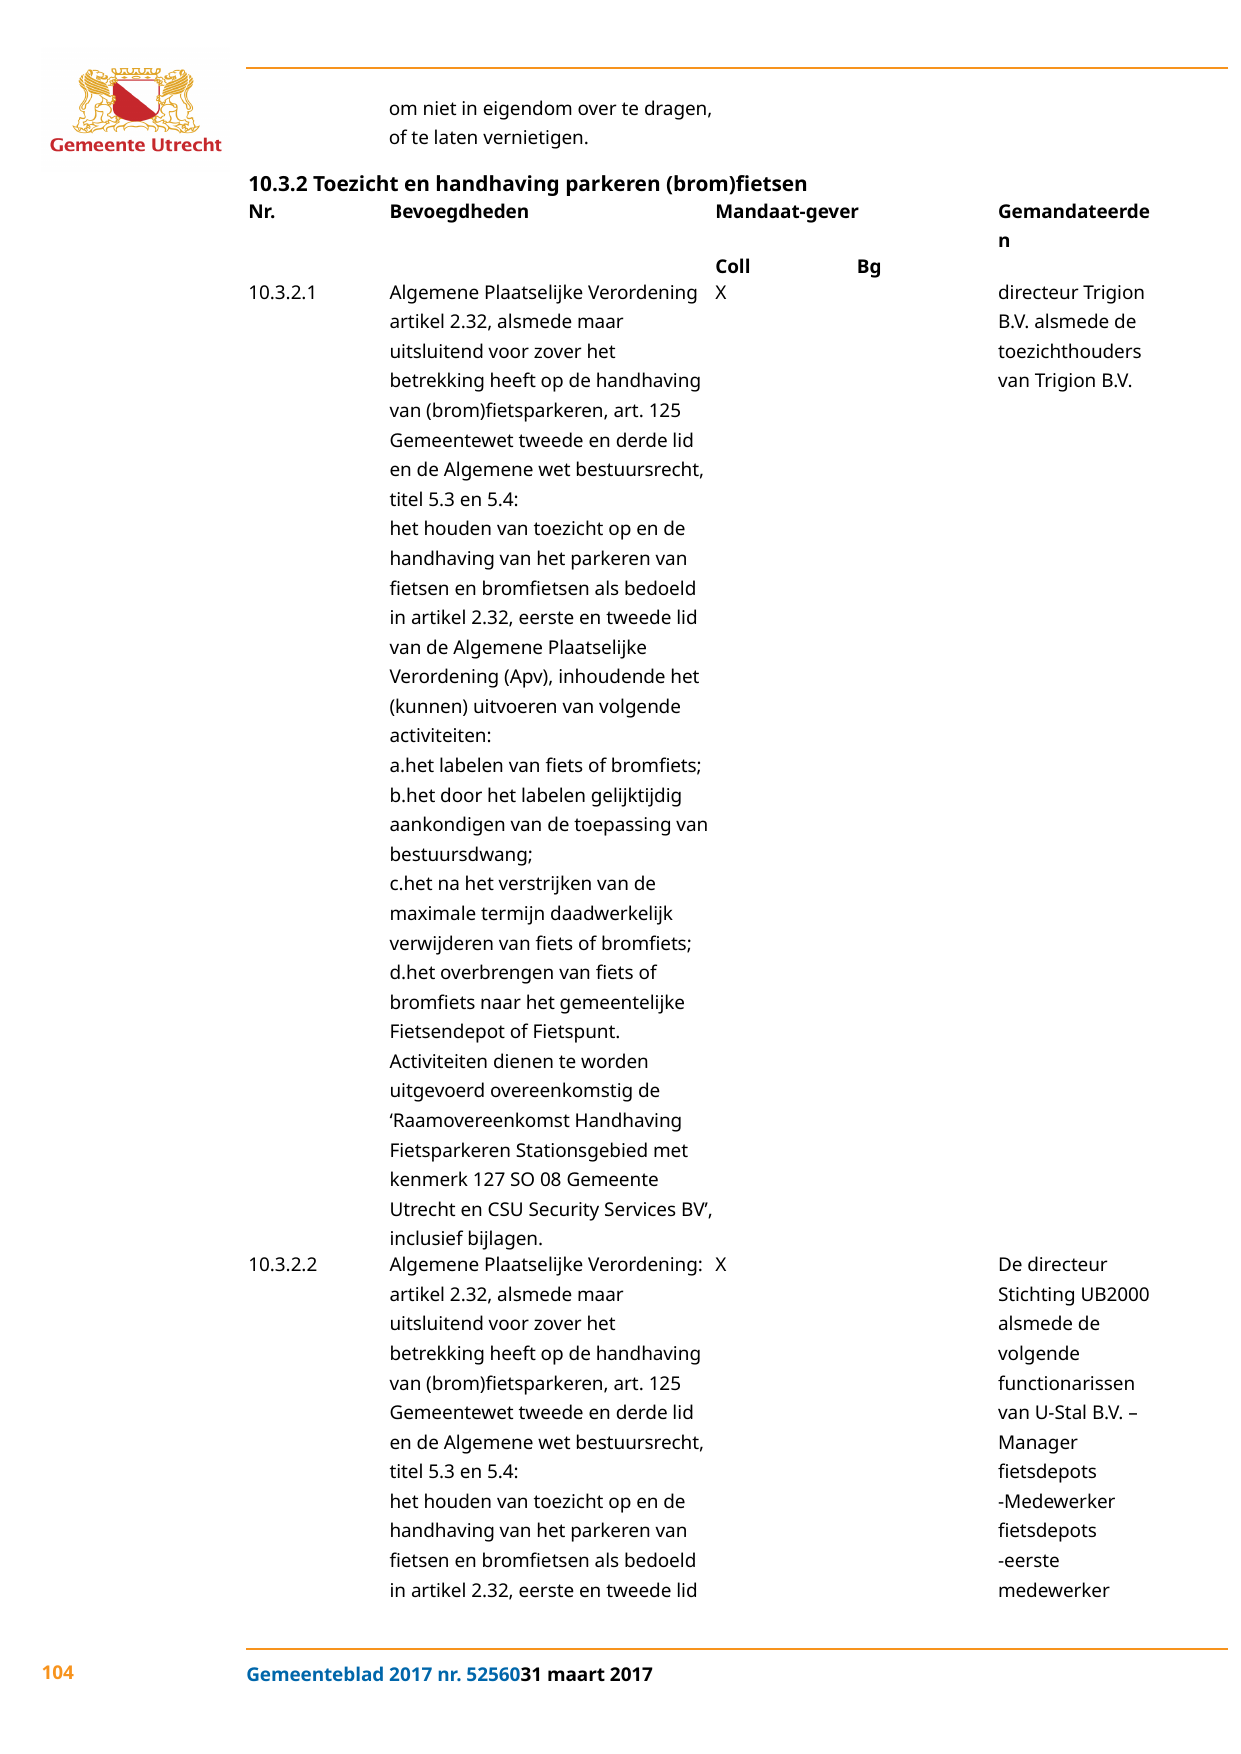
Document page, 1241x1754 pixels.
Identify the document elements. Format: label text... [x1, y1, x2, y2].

table_header Gemandateerden [998, 198, 1152, 253]
table_cell 10.3.2.2 [248, 1251, 389, 1602]
table_cell directeur Trigion B.V. alsmede de toezichthouders van Trigion B.V. [998, 279, 1152, 1251]
table_cell Coll [715, 253, 857, 279]
table_header Bevoegdheden [389, 198, 715, 253]
table_cell [859, 95, 999, 150]
table_cell [248, 95, 388, 150]
table_cell X [715, 279, 857, 1251]
table_header Nr. [248, 198, 389, 253]
table_cell [999, 95, 1152, 150]
table_cell 10.3.2.1 [248, 279, 389, 1251]
table_cell [389, 253, 715, 279]
table_cell [857, 279, 998, 1251]
text 10.3.2 Toezicht en handhaving parkeren (brom)fietsen [248, 169, 1152, 198]
table_cell De directeur Stichting UB2000 alsmede de volgende functionarissen van U-Stal B.V. –Manager fietsdepots -Medewerker fietsdepots -eerste medewerker [998, 1251, 1152, 1602]
table_cell [857, 1251, 998, 1602]
picture [41, 47, 231, 172]
table_cell [718, 95, 858, 150]
table_cell Algemene Plaatselijke Verordening artikel 2.32, alsmede maar uitsluitend voor zover het betrekking heeft op de handhaving van (brom)fietsparkeren, art. 125 Gemeentewet tweede en derde lid en de Algemene wet bestuursrecht, titel 5.3 en 5.4: het houden van toezicht op en de handhaving van het parkeren van fietsen en bromfietsen als bedoeld in artikel 2.32, eerste en tweede lid van de Algemene Plaatselijke Verordening (Apv), inhoudende het (kunnen) uitvoeren van volgende activiteiten: a.het labelen van fiets of bromfiets; b.het door het labelen gelijktijdig aankondigen van de toepassing van bestuursdwang; c.het na het verstrijken van de maximale termijn daadwerkelijk verwijderen van fiets of bromfiets; d.het overbrengen van fiets of bromfiets naar het gemeentelijke Fietsendepot of Fietspunt. Activiteiten dienen te worden uitgevoerd overeenkomstig de ‘Raamovereenkomst Handhaving Fietsparkeren Stationsgebied met kenmerk 127 SO 08 Gemeente Utrecht en CSU Security Services BV’, inclusief bijlagen. [389, 279, 715, 1251]
table_cell Bg [857, 253, 998, 279]
table_cell om niet in eigendom over te dragen, of te laten vernietigen. [389, 95, 718, 150]
table_cell [998, 253, 1152, 279]
table_cell [248, 253, 389, 279]
table_cell Algemene Plaatselijke Verordening: artikel 2.32, alsmede maar uitsluitend voor zover het betrekking heeft op de handhaving van (brom)fietsparkeren, art. 125 Gemeentewet tweede en derde lid en de Algemene wet bestuursrecht, titel 5.3 en 5.4: het houden van toezicht op en de handhaving van het parkeren van fietsen en bromfietsen als bedoeld in artikel 2.32, eerste en tweede lid [389, 1251, 715, 1602]
table_cell X [715, 1251, 857, 1602]
table_header Mandaat-gever [715, 198, 998, 253]
